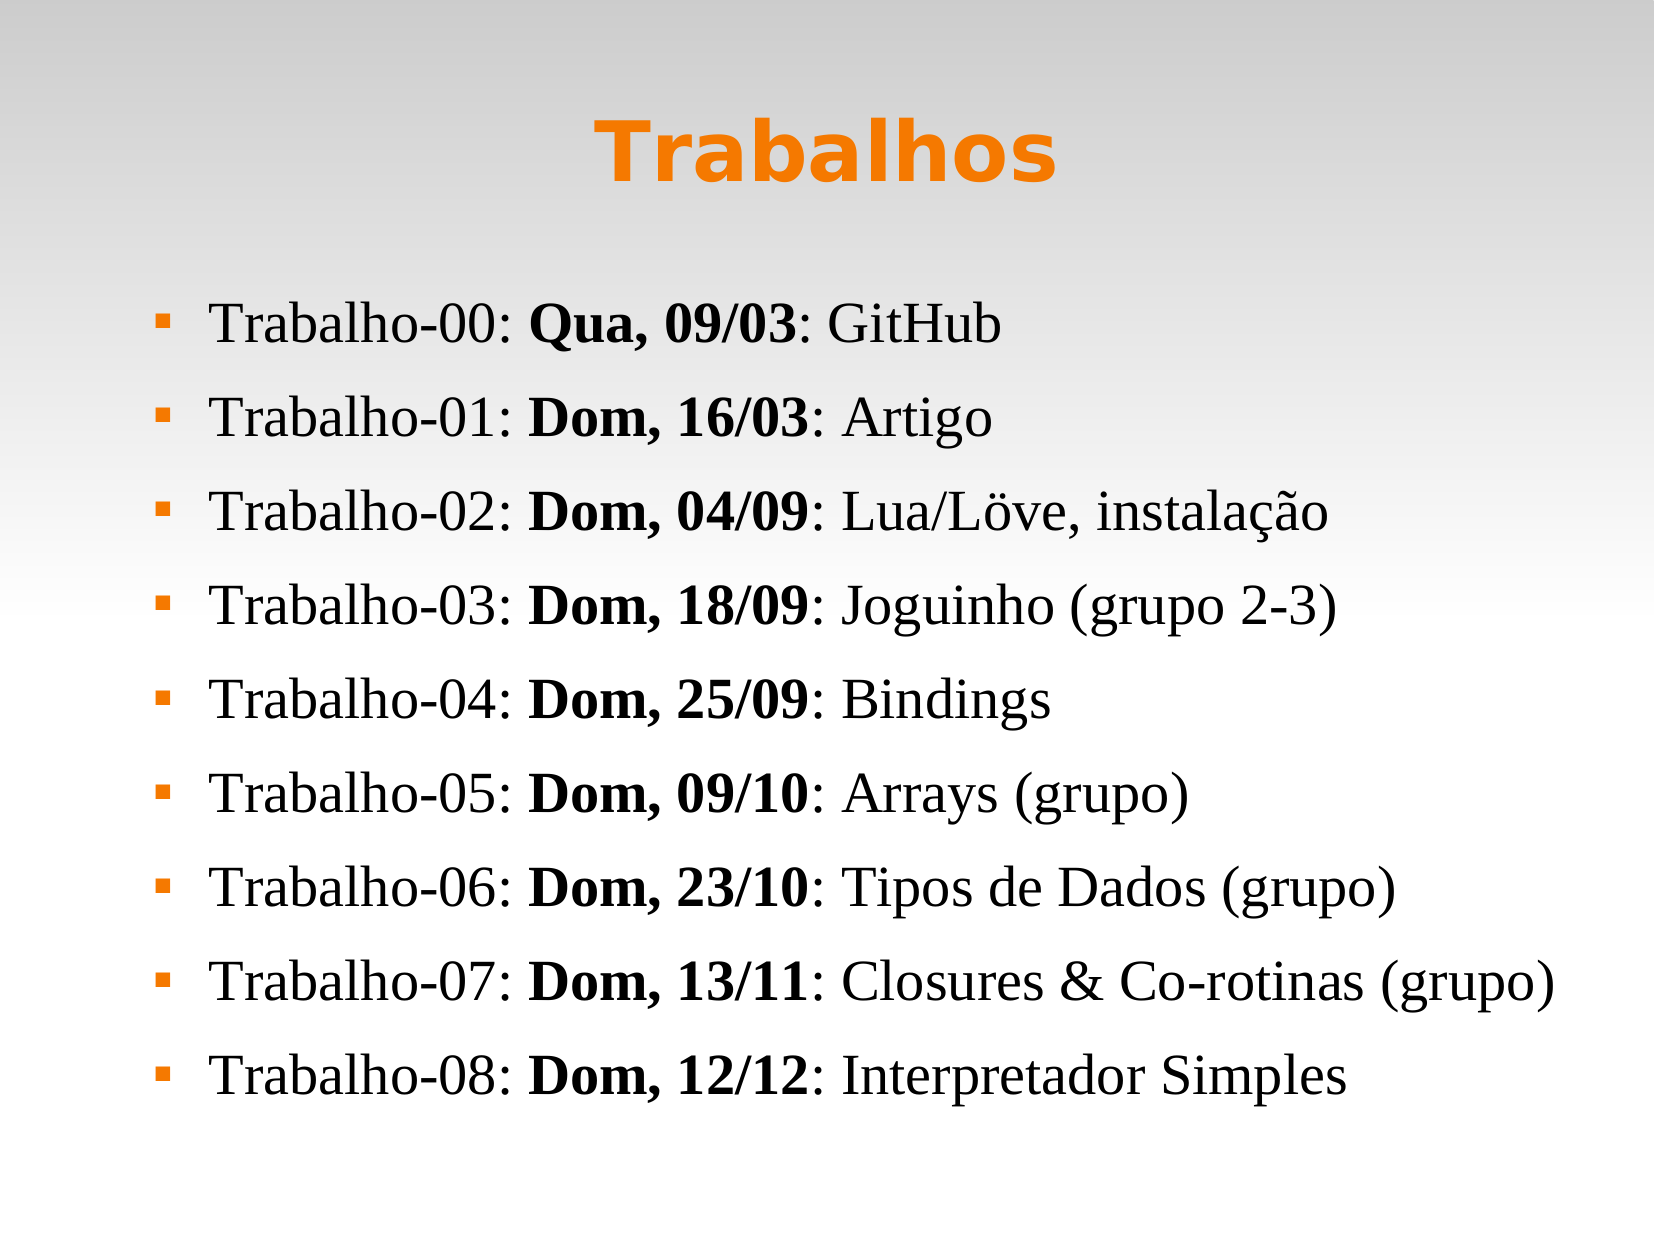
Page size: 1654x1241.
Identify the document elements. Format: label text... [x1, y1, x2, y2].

list Trabalho-00: Qua, 09/03: GitHub Trabalho-01: Dom, 16/03: Artigo Trabalho-02: Dom, 04/09: Lua/Löve, instalação Trabalho-03: Dom, 18/09: Joguinho (grupo 2-3) Trabalho-04: Dom, 25/09: Bindings Trabalho-05: Dom, 09/10: Arrays (grupo) Trabalho-06: Dom, 23/10: Tipos de Dados (grupo) Trabalho-07: Dom, 13/11: Closures & Co-rotinas (grupo) Trabalho-08: Dom, 12/12: Interpretador Simples [67, 290, 1592, 1211]
title Trabalhos [82, 49, 1571, 257]
